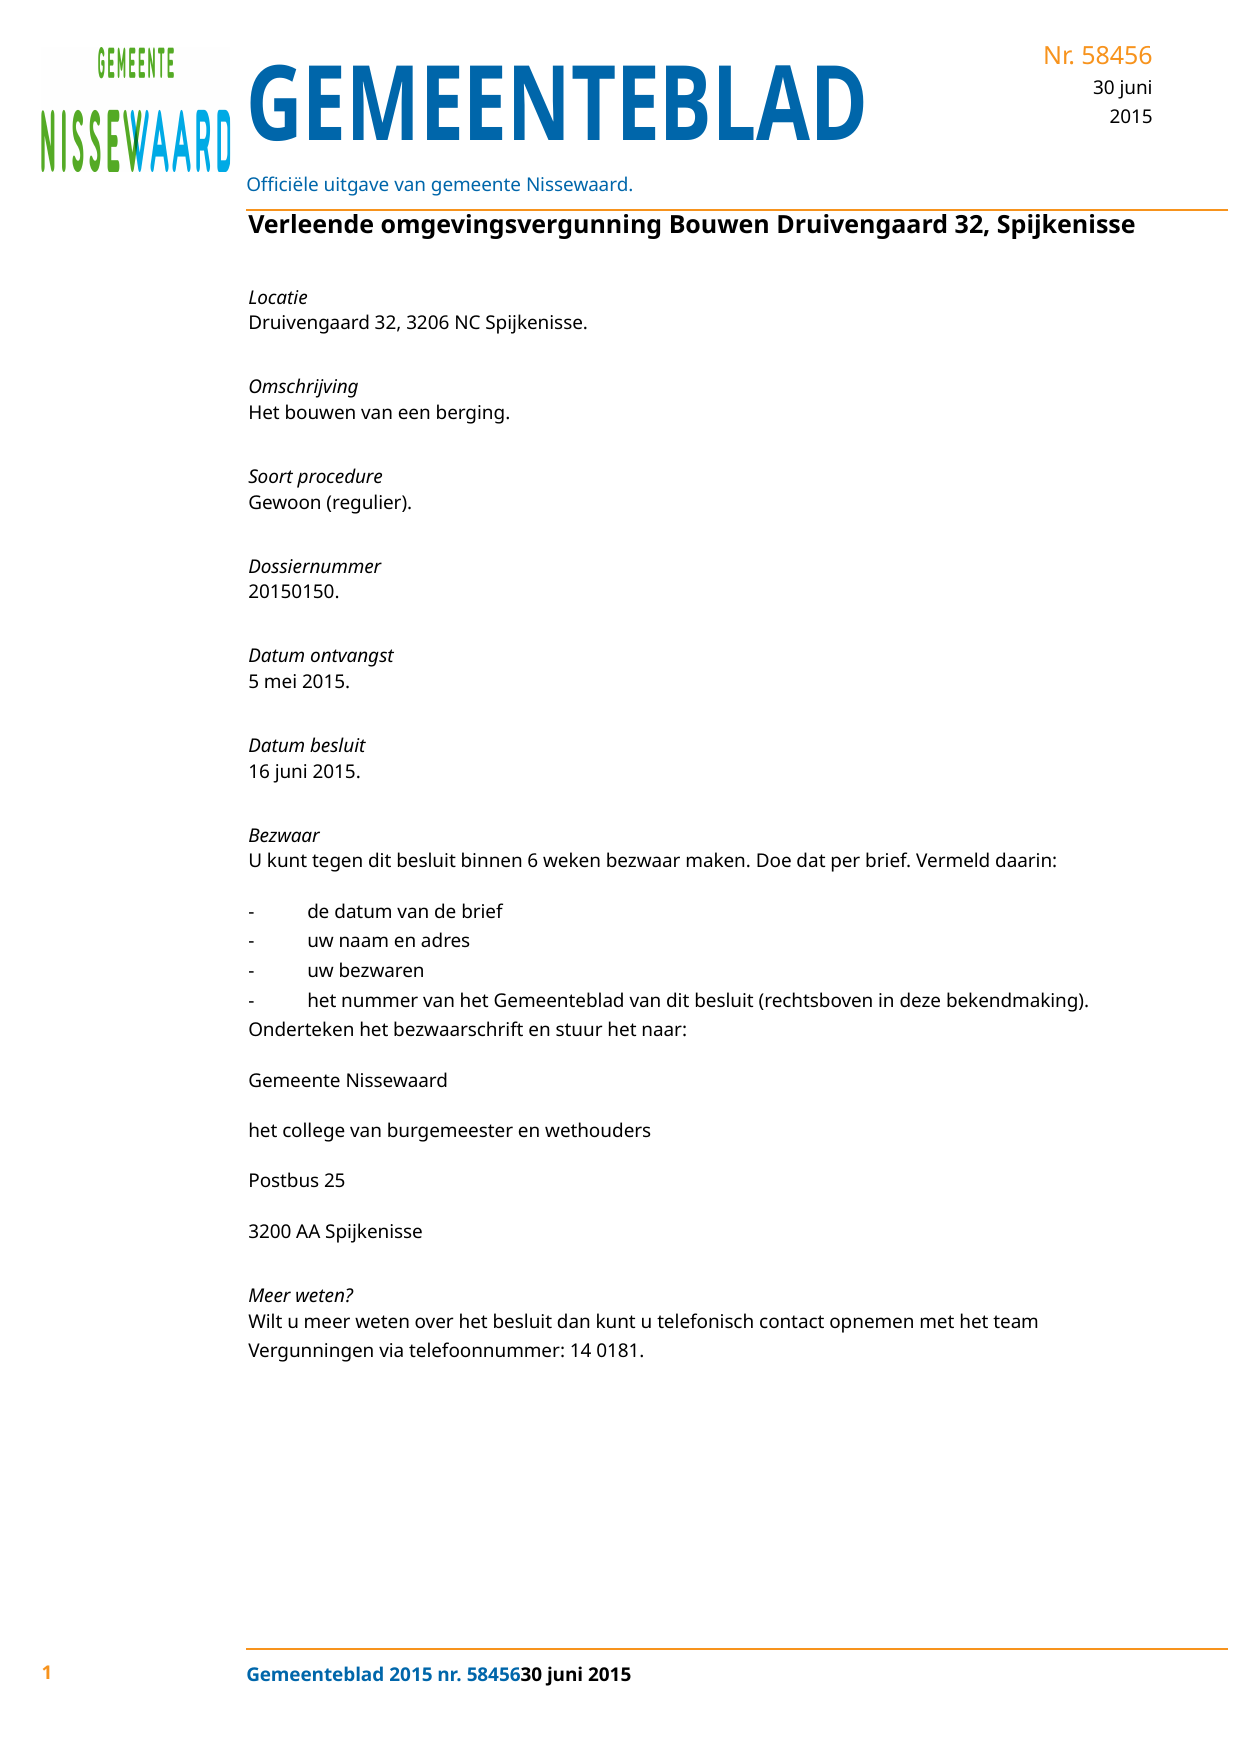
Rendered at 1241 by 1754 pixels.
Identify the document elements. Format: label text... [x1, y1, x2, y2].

text Locatie [248, 284, 1152, 309]
list uw naam en adres [248, 928, 1152, 953]
picture [222, 122, 227, 160]
text Postbus 25 [248, 1168, 1152, 1193]
picture [154, 157, 165, 172]
text 3200 AA Spijkenisse [248, 1218, 1152, 1244]
text U kunt tegen dit besluit binnen 6 weken bezwaar maken. Doe dat per brief. Vermeld daarin: [248, 848, 1152, 873]
text Gewoon (regulier). [248, 489, 1152, 515]
picture [201, 122, 206, 138]
text Soort procedure [248, 463, 1152, 489]
picture [41, 47, 231, 172]
text Bezwaar [248, 822, 1152, 848]
text het college van burgemeester en wethouders [248, 1117, 1152, 1143]
list het nummer van het Gemeenteblad van dit besluit (rechtsboven in deze bekendmaking). [248, 987, 1152, 1013]
text Omschrijving [248, 373, 1152, 399]
text Datum ontvangst [248, 643, 1152, 668]
text Datum besluit [248, 732, 1152, 758]
text 20150150. [248, 579, 1152, 604]
picture [200, 151, 206, 172]
list uw bezwaren [248, 957, 1152, 983]
text Wilt u meer weten over het besluit dan kunt u telefonisch contact opnemen met het team Vergunningen via telefoonnummer: 14 0181. [248, 1308, 1152, 1363]
text Druivengaard 32, 3206 NC Spijkenisse. [248, 309, 1152, 335]
text Verleende omgevingsvergunning Bouwen Druivengaard 32, Spijkenisse [248, 211, 1152, 241]
text Dossiernummer [248, 553, 1152, 579]
text Gemeente Nissewaard [248, 1067, 1152, 1093]
text Onderteken het bezwaarschrift en stuur het naar: [248, 1016, 1152, 1042]
picture [176, 157, 187, 172]
text Het bouwen van een berging. [248, 399, 1152, 425]
text Meer weten? [248, 1282, 1152, 1308]
text 5 mei 2015. [248, 668, 1152, 694]
list de datum van de brief [248, 898, 1152, 924]
text 16 juni 2015. [248, 758, 1152, 784]
